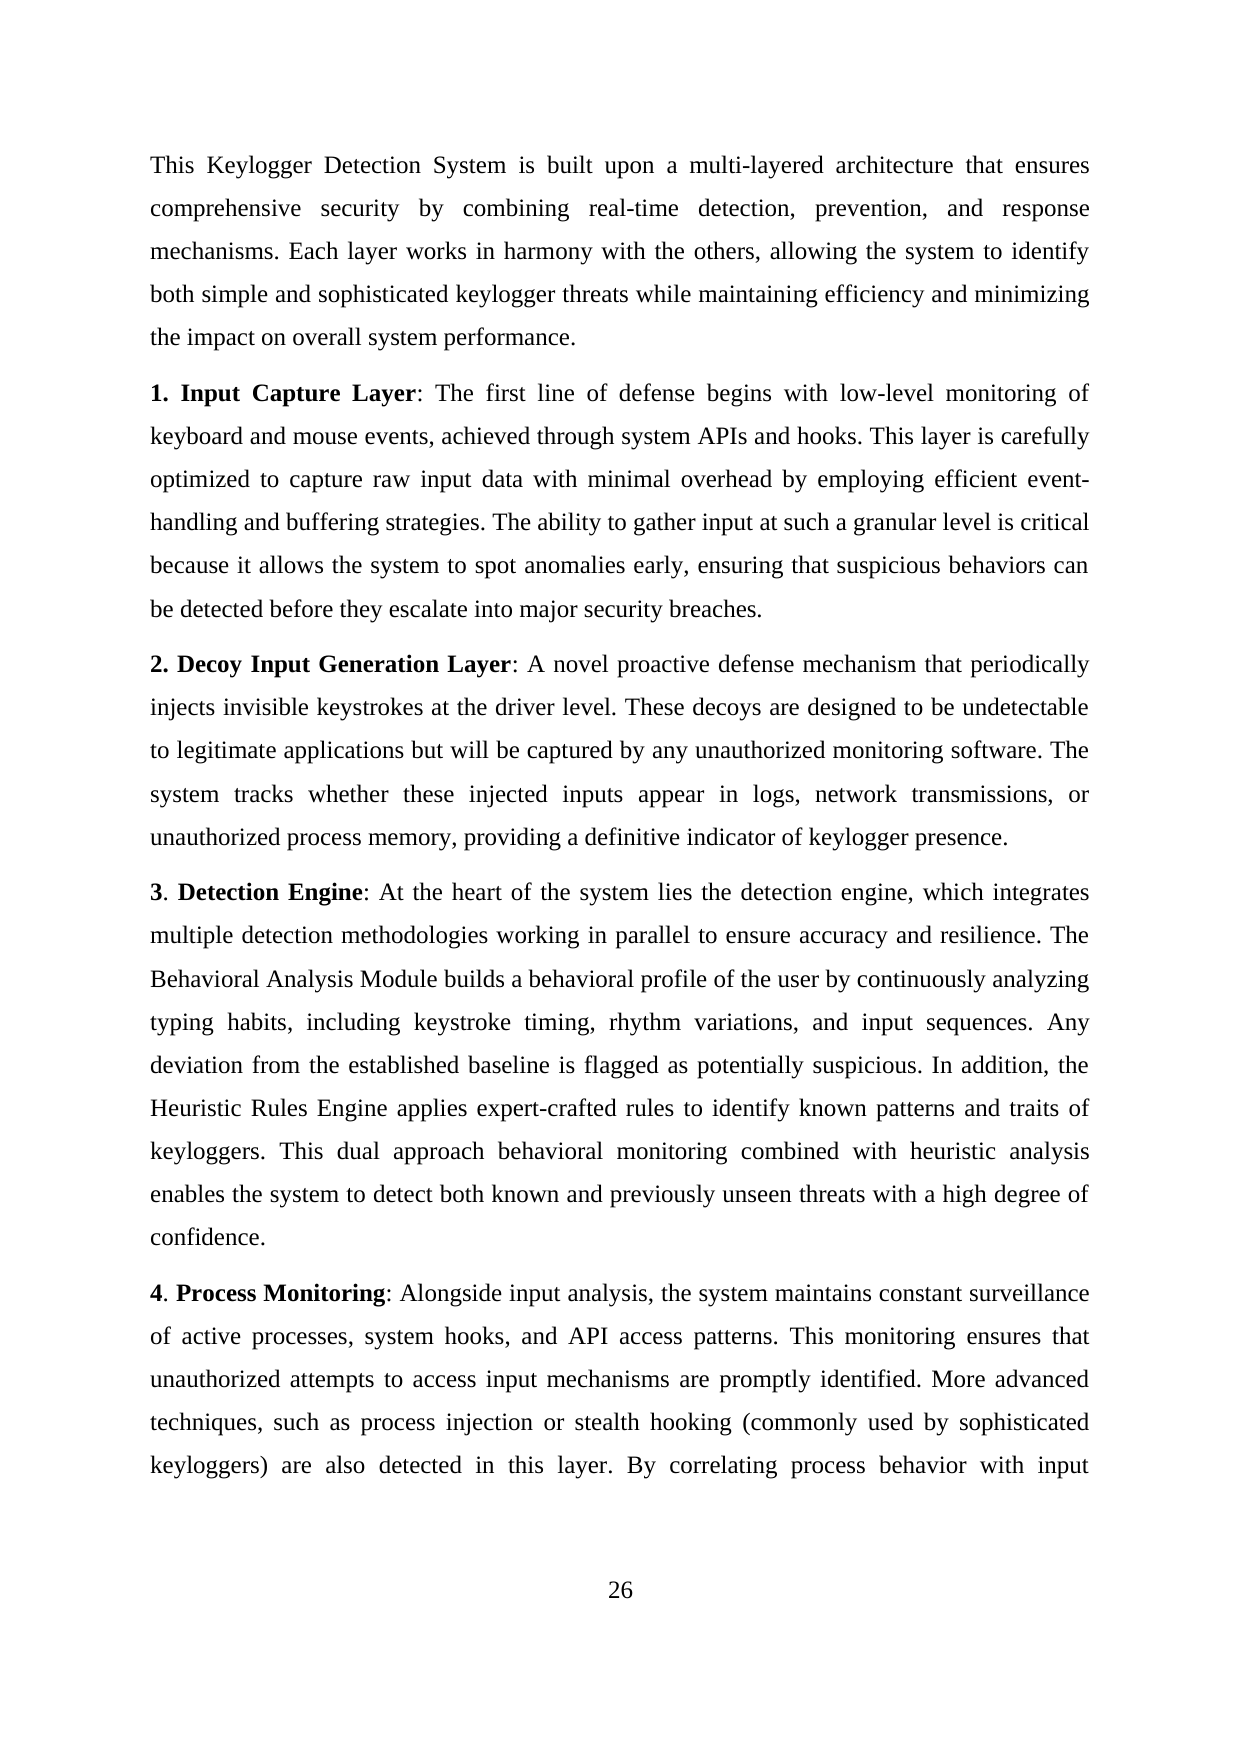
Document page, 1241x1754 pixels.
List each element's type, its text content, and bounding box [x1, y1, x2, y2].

text 3. Detection Engine: At the heart of the system lies the detection engine, which integrates multiple detection methodologies working in parallel to ensure accuracy and resilience. The Behavioral Analysis Module builds a behavioral profile of the user by continuously analyzing typing habits, including keystroke timing, rhythm variations, and input sequences. Any deviation from the established baseline is flagged as potentially suspicious. In addition, the Heuristic Rules Engine applies expert-crafted rules to identify known patterns and traits of keyloggers. This dual approach behavioral monitoring combined with heuristic analysis enables the system to detect both known and previously unseen threats with a high degree of confidence. [150, 877, 1091, 1251]
text 2. Decoy Input Generation Layer: A novel proactive defense mechanism that periodically injects invisible keystrokes at the driver level. These decoys are designed to be undetectable to legitimate applications but will be captured by any unauthorized monitoring software. The system tracks whether these injected inputs appear in logs, network transmissions, or unauthorized process memory, providing a definitive indicator of keylogger presence. [150, 649, 1091, 851]
text 1. Input Capture Layer: The first line of defense begins with low-level monitoring of keyboard and mouse events, achieved through system APIs and hooks. This layer is carefully optimized to capture raw input data with minimal overhead by employing efficient event-handling and buffering strategies. The ability to gather input at such a granular level is critical because it allows the system to spot anomalies early, ensuring that suspicious behaviors can be detected before they escalate into major security breaches. [150, 378, 1091, 622]
text This Keylogger Detection System is built upon a multi-layered architecture that ensures comprehensive security by combining real-time detection, prevention, and response mechanisms. Each layer works in harmony with the others, allowing the system to identify both simple and sophisticated keylogger threats while maintaining efficiency and minimizing the impact on overall system performance. [150, 150, 1091, 351]
text 4. Process Monitoring: Alongside input analysis, the system maintains constant surveillance of active processes, system hooks, and API access patterns. This monitoring ensures that unauthorized attempts to access input mechanisms are promptly identified. More advanced techniques, such as process injection or stealth hooking (commonly used by sophisticated keyloggers) are also detected in this layer. By correlating process behavior with input [150, 1278, 1091, 1479]
